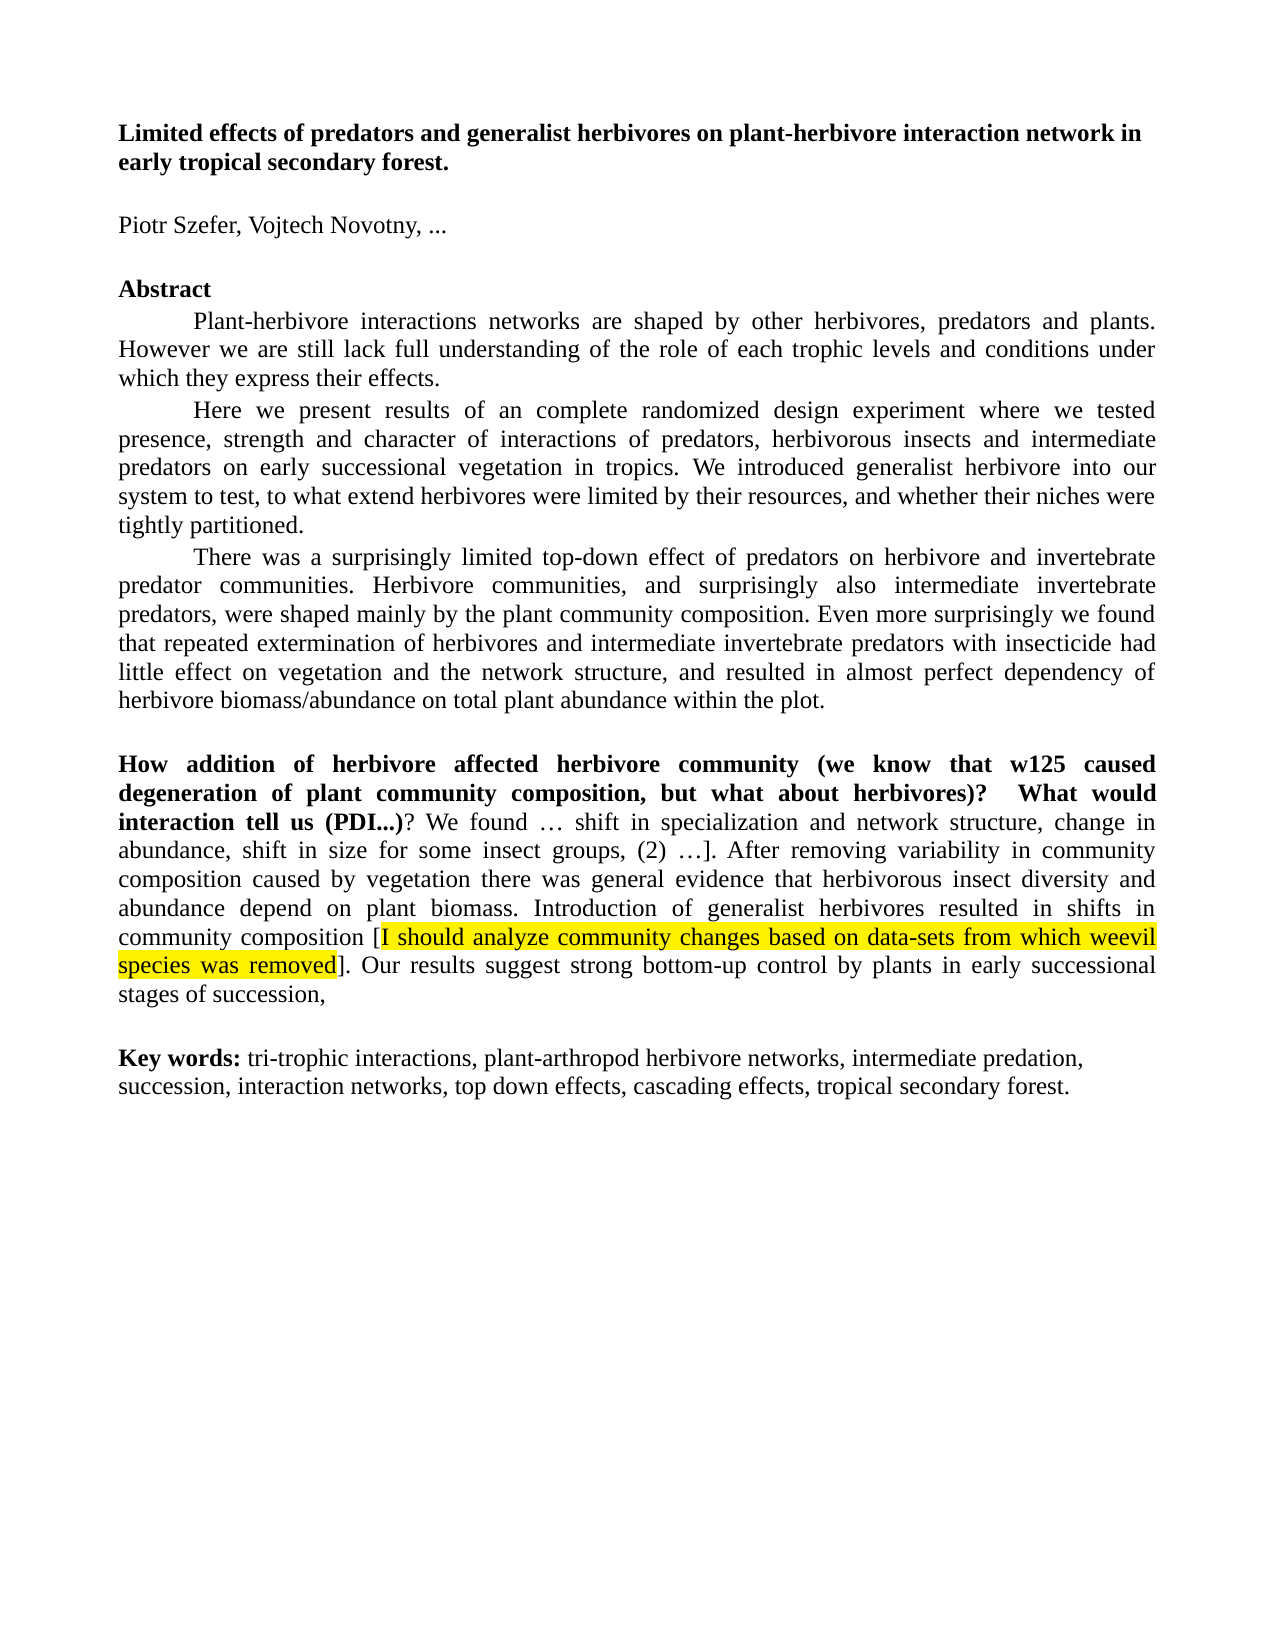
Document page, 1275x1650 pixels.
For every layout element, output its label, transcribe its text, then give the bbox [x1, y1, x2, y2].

text Abstract [118, 274, 1157, 303]
text Piotr Szefer, Vojtech Novotny, ... [118, 210, 1157, 239]
text How addition of herbivore affected herbivore community (we know that w125 caused degeneration of plant community composition, but what about herbivores)? What would interaction tell us (PDI...)? We found … shift in specialization and network structure, change in abundance, shift in size for some insect groups, (2) …]. After removing variability in community composition caused by vegetation there was general evidence that herbivorous insect diversity and abundance depend on plant biomass. Introduction of generalist herbivores resulted in shifts in community composition [I should analyze community changes based on data-sets from which weevil species was removed]. Our results suggest strong bottom-up control by plants in early successional stages of succession, [118, 749, 1157, 1008]
text Here we present results of an complete randomized design experiment where we tested presence, strength and character of interactions of predators, herbivorous insects and intermediate predators on early successional vegetation in tropics. We introduced generalist herbivore into our system to test, to what extend herbivores were limited by their resources, and whether their niches were tightly partitioned. [118, 395, 1157, 539]
text Plant-herbivore interactions networks are shaped by other herbivores, predators and plants. However we are still lack full understanding of the role of each trophic levels and conditions under which they express their effects. [118, 306, 1157, 392]
text Limited effects of predators and generalist herbivores on plant-herbivore interaction network in early tropical secondary forest. [118, 118, 1157, 176]
text There was a surprisingly limited top-down effect of predators on herbivore and invertebrate predator communities. Herbivore communities, and surprisingly also intermediate invertebrate predators, were shaped mainly by the plant community composition. Even more surprisingly we found that repeated extermination of herbivores and intermediate invertebrate predators with insecticide had little effect on vegetation and the network structure, and resulted in almost perfect dependency of herbivore biomass/abundance on total plant abundance within the plot. [118, 542, 1157, 714]
text Key words: tri-trophic interactions, plant-arthropod herbivore networks, intermediate predation, succession, interaction networks, top down effects, cascading effects, tropical secondary forest. [118, 1043, 1157, 1100]
